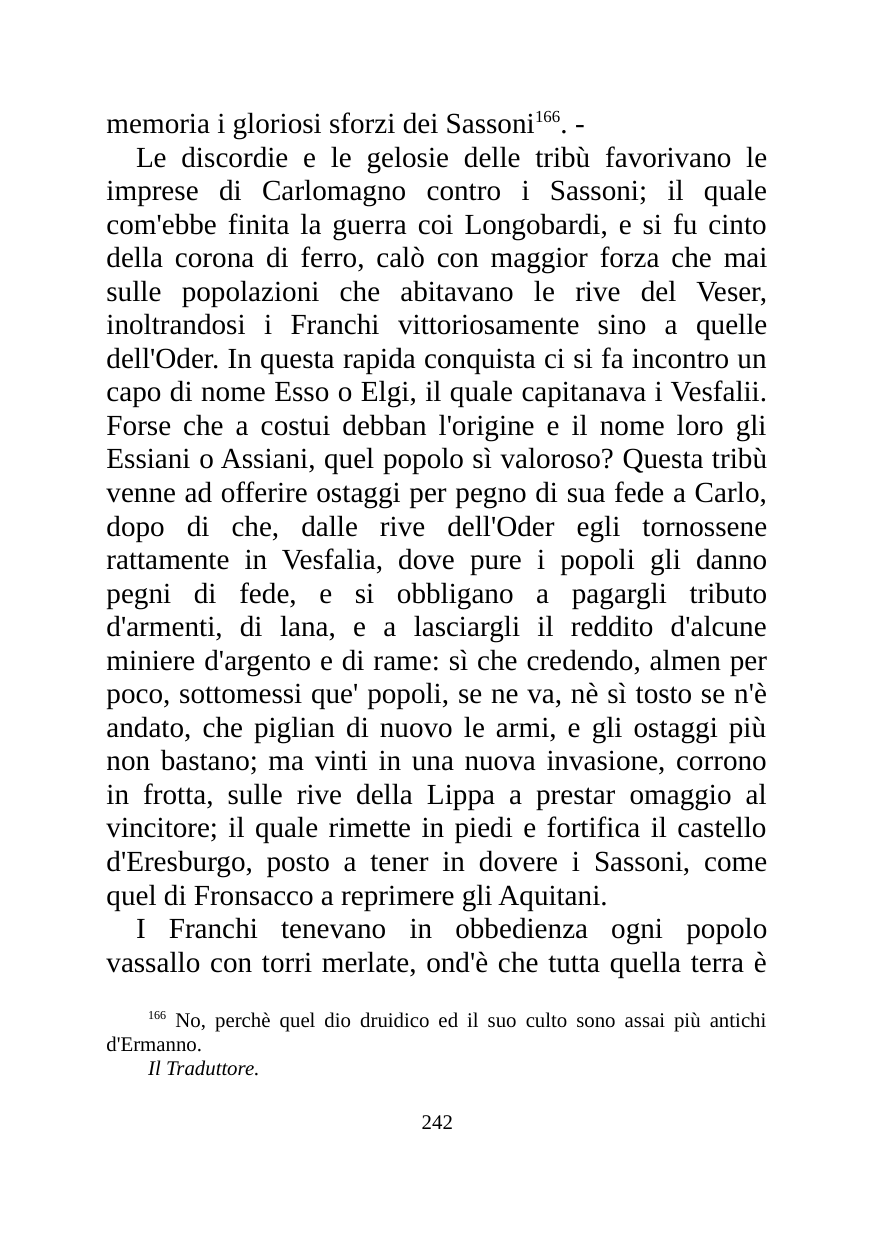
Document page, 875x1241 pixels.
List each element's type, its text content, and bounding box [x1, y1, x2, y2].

text Il Traduttore. [106, 1056, 768, 1080]
text Le discordie e le gelosie delle tribù favorivano le imprese di Carlomagno contro i Sassoni; il quale com'ebbe finita la guerra coi Longobardi, e si fu cinto della corona di ferro, calò con maggior forza che mai sulle popolazioni che abitavano le rive del Veser, inoltrandosi i Franchi vittoriosamente sino a quelle dell'Oder. In questa rapida conquista ci si fa incontro un capo di nome Esso o Elgi, il quale capitanava i Vesfalii. Forse che a costui debban l'origine e il nome loro gli Essiani o Assiani, quel popolo sì valoroso? Questa tribù venne ad offerire ostaggi per pegno di sua fede a Carlo, dopo di che, dalle rive dell'Oder egli tornossene rattamente in Vesfalia, dove pure i popoli gli danno pegni di fede, e si obbligano a pagargli tributo d'armenti, di lana, e a lasciargli il reddito d'alcune miniere d'argento e di rame: sì che credendo, almen per poco, sottomessi que' popoli, se ne va, nè sì tosto se n'è andato, che piglian di nuovo le armi, e gli ostaggi più non bastano; ma vinti in una nuova invasione, corrono in frotta, sulle rive della Lippa a prestar omaggio al vincitore; il quale rimette in piedi e fortifica il castello d'Eresburgo, posto a tener in dovere i Sassoni, come quel di Fronsacco a reprimere gli Aquitani. [106, 140, 768, 911]
text I Franchi tenevano in obbedienza ogni popolo vassallo con torri merlate, ond'è che tutta quella terra è [106, 911, 768, 978]
text memoria i gloriosi sforzi dei Sassoni. - [106, 106, 768, 140]
text No, perchè quel dio druidico ed il suo culto sono assai più antichi d'Ermanno. [106, 1008, 768, 1056]
